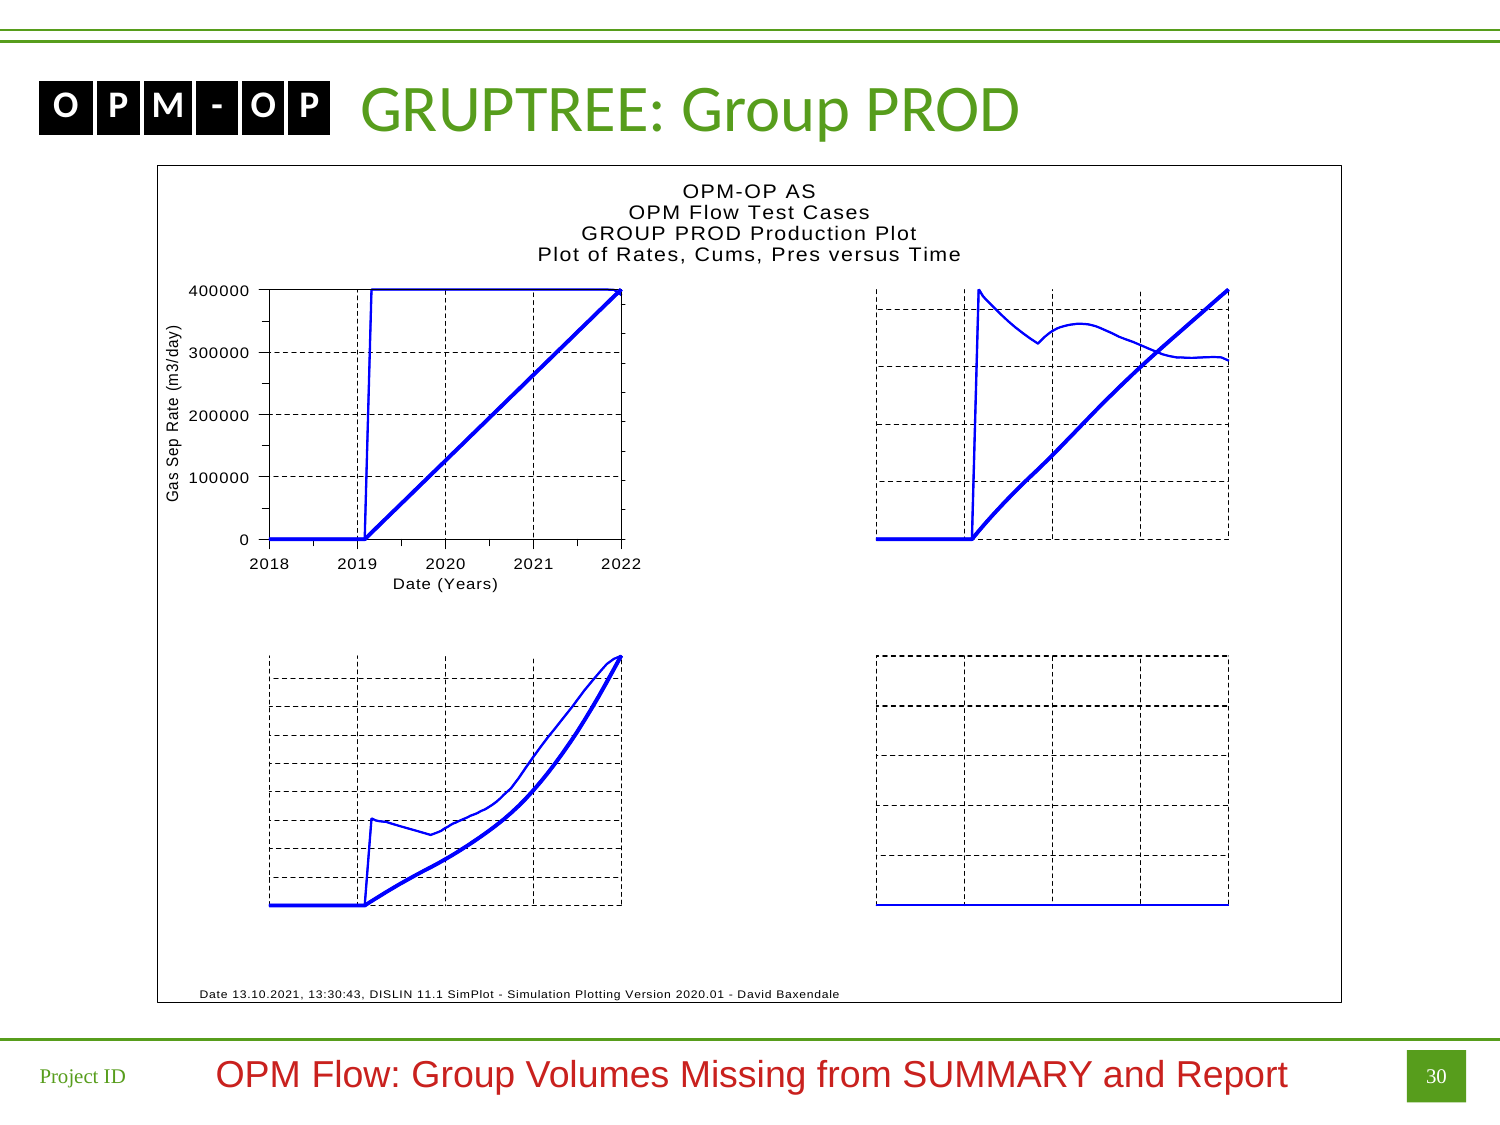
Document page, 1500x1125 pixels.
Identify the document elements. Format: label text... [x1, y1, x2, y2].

text_box OPM Flow: Group Volumes Missing from SUMMARY and Report [200, 1046, 1335, 1110]
picture [157, 165, 1343, 1004]
title GRUPTREE: Group PROD [360, 77, 1425, 153]
